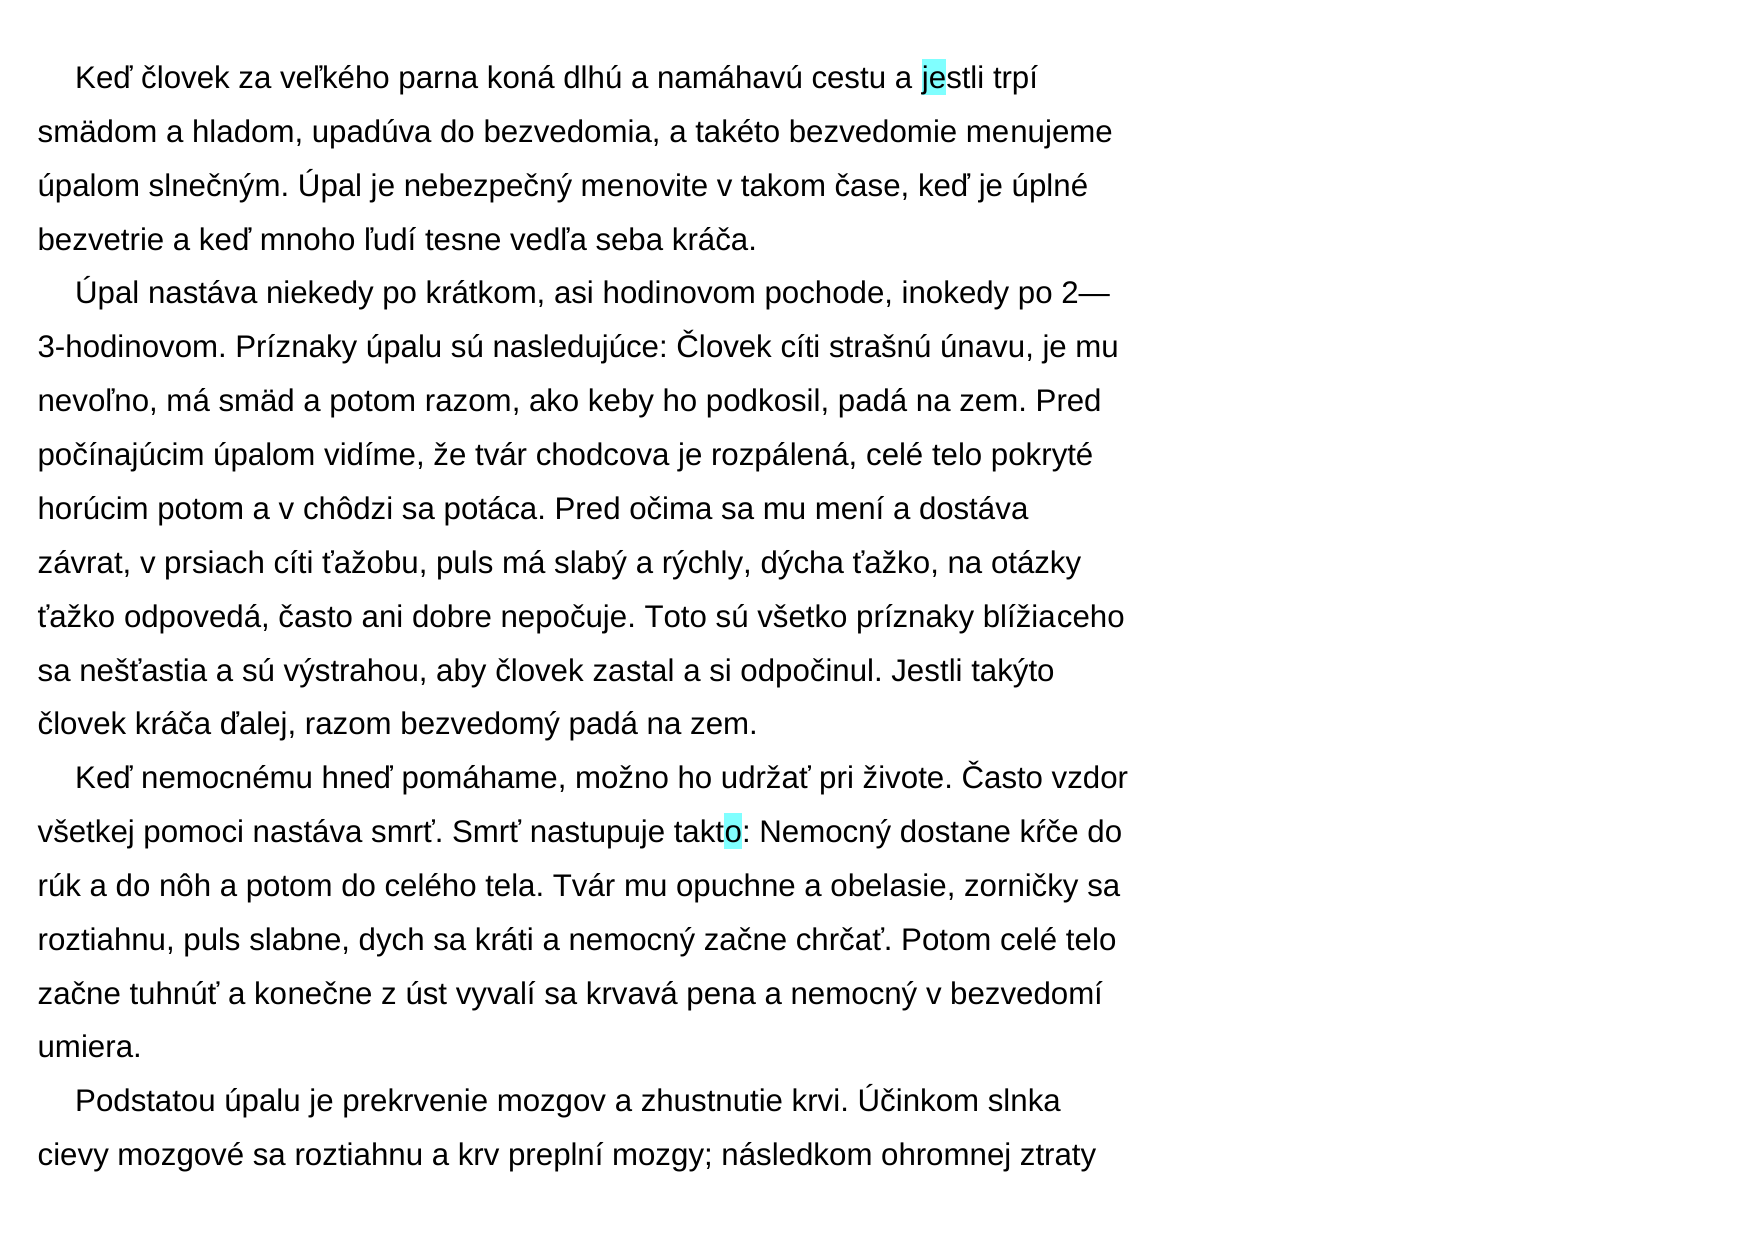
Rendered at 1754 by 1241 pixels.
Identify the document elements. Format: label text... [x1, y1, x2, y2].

text Podstatou úpalu je prekrvenie mozgov a zhustnutie krvi. Účinkom slnka cievy mozgové sa roz­tiahnu a krv preplní mozgy; následkom ohromnej ztraty [37, 1082, 1130, 1172]
text Keď nemocnému hneď pomáhame, možno ho udržať pri živote. Často vzdor všetkej pomoci na­stáva smrť. Smrť nastupuje takto: Nemocný do­stane kŕče do rúk a do nôh a potom do celého tela. Tvár mu opuchne a obelasie, zorničky sa roztiahnu, puls slabne, dych sa kráti a nemocný začne chrčať. Potom celé telo začne tuhnúť a ko­nečne z úst vyvalí sa krvavá pena a nemocný v bezvedomí umiera. [37, 759, 1130, 1064]
text Úpal nastáva niekedy po krátkom, asi hodi­novom pochode, inokedy po 2—3-hodinovom. Prí­znaky úpalu sú nasledujúce: Človek cíti strašnú únavu, je mu nevoľno, má smäd a potom razom, ako keby ho podkosil, padá na zem. Pred počína­júcim úpalom vidíme, že tvár chodcova je rozpá­lená, celé telo pokryté horúcim potom a v chôdzi sa potáca. Pred očima sa mu mení a dostáva závrat, v prsiach cíti ťažobu, puls má slabý a rýchly, dýcha ťažko, na otázky ťažko odpovedá, často ani dobre nepočuje. Toto sú všetko príznaky blížia­ceho sa nešťastia a sú výstrahou, aby človek za­stal a si odpočinul. Jestli takýto človek kráča ďalej, razom bezvedomý padá na zem. [37, 274, 1130, 741]
text Keď človek za veľkého parna koná dlhú a namáhavú cestu a jestli trpí smädom a hladom, upadúva do bezvedomia, a takéto bezvedomie me­nujeme úpalom slnečným. Úpal je nebezpečný me­novite v takom čase, keď je úplné bezvetrie a keď mnoho ľudí tesne vedľa seba kráča. [37, 59, 1130, 257]
